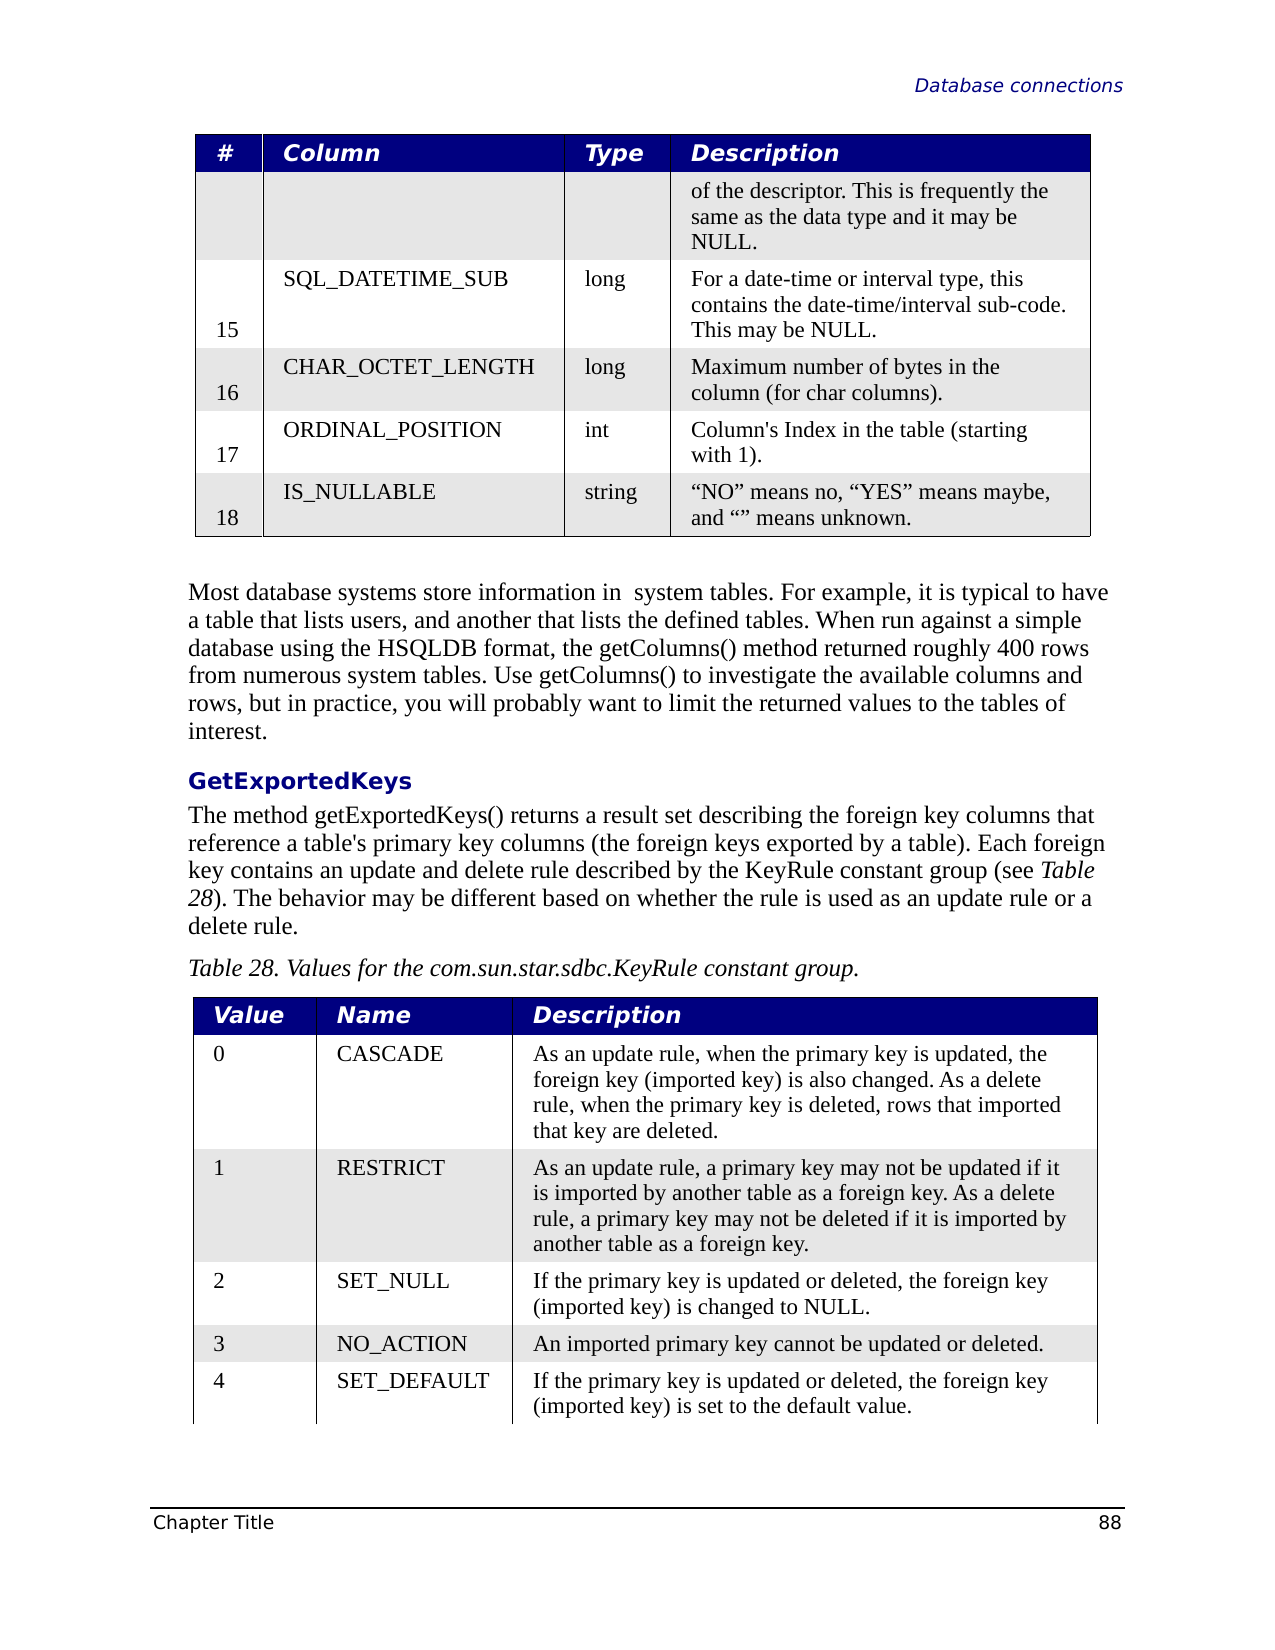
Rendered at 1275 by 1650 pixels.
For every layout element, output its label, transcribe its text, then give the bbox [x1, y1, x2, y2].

table_cell For a date-time or interval type, this contains the date-time/interval sub-code. This may be NULL. [671, 260, 1090, 348]
table_cell long [565, 260, 670, 348]
table_cell If the primary key is updated or deleted, the foreign key (imported key) is set to the default value. [513, 1362, 1097, 1424]
table_header Description [671, 135, 1090, 172]
table_cell 4 [194, 1362, 316, 1424]
table_cell An imported primary key cannot be updated or deleted. [513, 1325, 1097, 1362]
table_cell RESTRICT [317, 1149, 512, 1262]
table_cell [565, 172, 670, 260]
table_header Value [194, 998, 316, 1035]
table_cell SQL_DATETIME_SUB [264, 260, 564, 348]
table_header # [196, 135, 262, 172]
table_cell int [565, 411, 670, 473]
table_cell CHAR_OCTET_LENGTH [264, 348, 564, 411]
table_header Name [317, 998, 512, 1035]
table_cell ORDINAL_POSITION [264, 411, 564, 473]
table_cell [264, 172, 564, 260]
table_cell string [565, 473, 670, 536]
table_cell 2 [194, 1262, 316, 1325]
text Most database systems store information in system tables. For example, it is typical to have a table that lists users, and another that lists the defined tables. When run against a simple database using the HSQLDB format, the getColumns() method returned roughly 400 rows from numerous system tables. Use getColumns() to investigate the available columns and rows, but in practice, you will probably want to limit the returned values to the tables of interest. [188, 578, 1125, 745]
subtitle GetExportedKeys [188, 768, 1125, 795]
table_cell As an update rule, a primary key may not be updated if it is imported by another table as a foreign key. As a delete rule, a primary key may not be deleted if it is imported by another table as a foreign key. [513, 1149, 1097, 1262]
table_cell If the primary key is updated or deleted, the foreign key (imported key) is changed to NULL. [513, 1262, 1097, 1325]
table_cell Maximum number of bytes in the column (for char columns). [671, 348, 1090, 411]
table_cell NO_ACTION [317, 1325, 512, 1362]
table_cell SET_NULL [317, 1262, 512, 1325]
table_cell of the descriptor. This is frequently the same as the data type and it may be NULL. [671, 172, 1090, 260]
table_cell 16 [196, 348, 262, 411]
table_header Type [565, 135, 670, 172]
table_cell 18 [196, 473, 262, 536]
table_cell 17 [196, 411, 262, 473]
table_cell IS_NULLABLE [264, 473, 564, 536]
table_cell 1 [194, 1149, 316, 1262]
table_cell long [565, 348, 670, 411]
table_cell 3 [194, 1325, 316, 1362]
table_cell “NO” means no, “YES” means maybe, and “” means unknown. [671, 473, 1090, 536]
text The method getExportedKeys() returns a result set describing the foreign key columns that reference a table's primary key columns (the foreign keys exported by a table). Each foreign key contains an update and delete rule described by the KeyRule constant group (see Table 28). The behavior may be different based on whether the rule is used as an update rule or a delete rule. [188, 801, 1125, 939]
table_cell SET_DEFAULT [317, 1362, 512, 1424]
table_cell Column's Index in the table (starting with 1). [671, 411, 1090, 473]
table_header Description [513, 998, 1097, 1035]
table_cell 0 [194, 1035, 316, 1149]
table_cell CASCADE [317, 1035, 512, 1149]
table_cell [196, 172, 262, 260]
table_cell 15 [196, 260, 262, 348]
table_cell As an update rule, when the primary key is updated, the foreign key (imported key) is also changed. As a delete rule, when the primary key is deleted, rows that imported that key are deleted. [513, 1035, 1097, 1149]
table_header Column [264, 135, 564, 172]
text Table 28. Values for the com.sun.star.sdbc.KeyRule constant group. [188, 954, 1125, 982]
